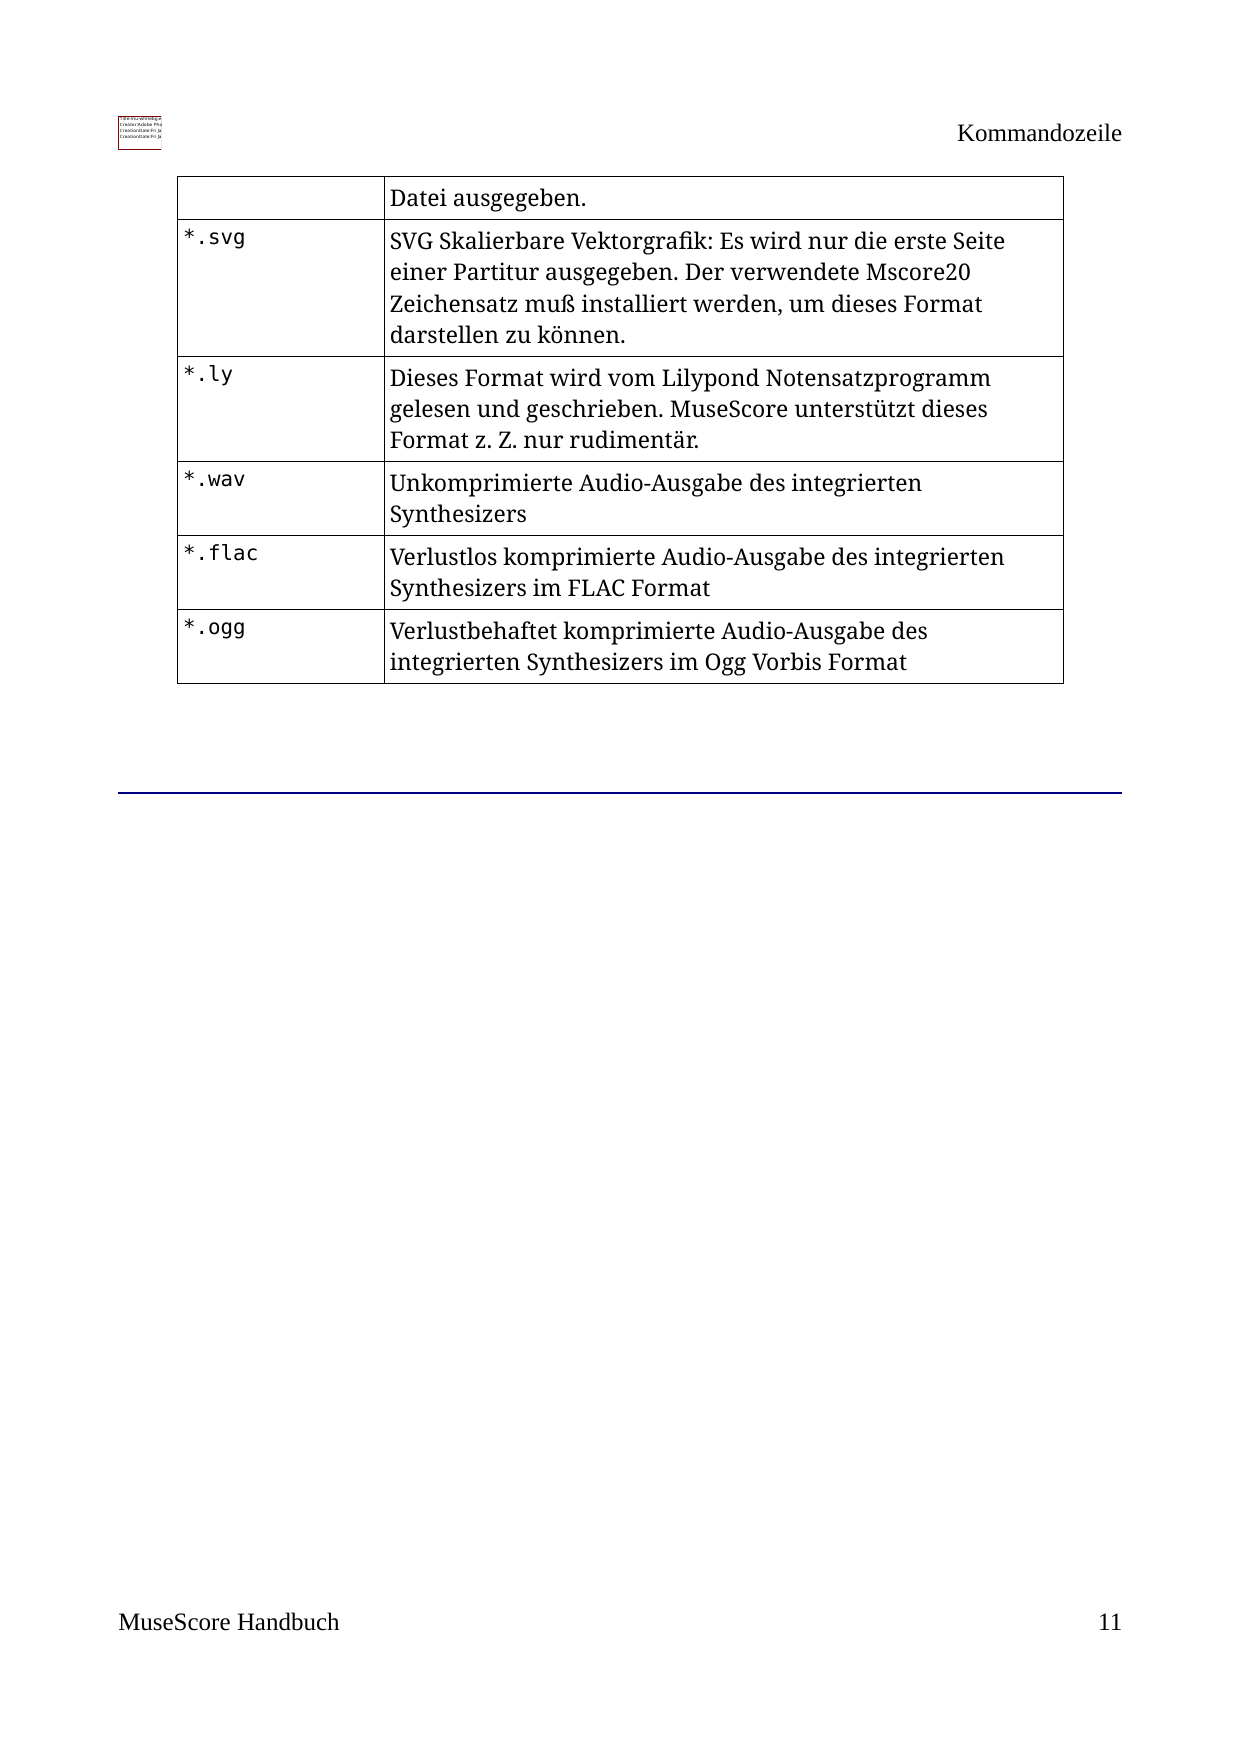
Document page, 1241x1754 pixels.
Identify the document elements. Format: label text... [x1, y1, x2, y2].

table_cell *.ogg [178, 610, 384, 683]
table_cell *.wav [178, 462, 384, 535]
table_cell [178, 177, 384, 219]
table_cell *.flac [178, 536, 384, 609]
table_cell SVG Skalierbare Vektorgrafik: Es wird nur die erste Seite einer Partitur ausgegeben. Der verwendete Mscore20 Zeichensatz muß installiert werden, um dieses Format darstellen zu können. [385, 220, 1063, 356]
table_cell Verlustlos komprimierte Audio-Ausgabe des integrierten Synthesizers im FLAC Format [385, 536, 1063, 609]
table_cell *.ly [178, 357, 384, 461]
table_cell Dieses Format wird vom Lilypond Notensatzprogramm gelesen und geschrieben. MuseScore unterstützt dieses Format z. Z. nur rudimentär. [385, 357, 1063, 461]
table_cell *.svg [178, 220, 384, 356]
table_cell Datei ausgegeben. [385, 177, 1063, 219]
table_cell Unkomprimierte Audio-Ausgabe des integrierten Synthesizers [385, 462, 1063, 535]
table_cell Verlustbehaftet komprimierte Audio-Ausgabe des integrierten Synthesizers im Ogg Vorbis Format [385, 610, 1063, 683]
